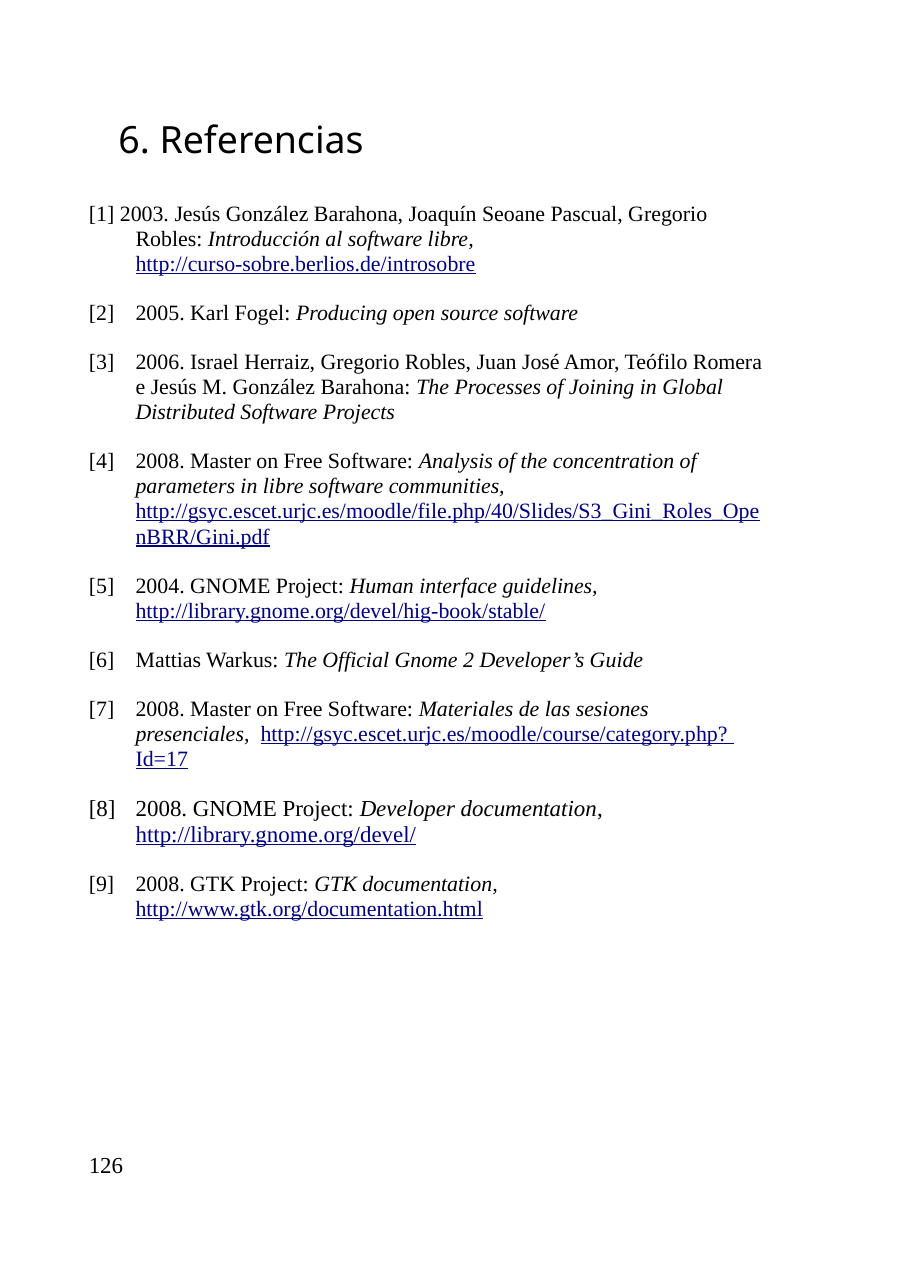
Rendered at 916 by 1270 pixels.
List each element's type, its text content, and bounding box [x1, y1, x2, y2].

text [3] 2006. Israel Herraiz, Gregorio Robles, Juan José Amor, Teófilo Romera e Jesús M. González Barahona: The Processes of Joining in Global Distributed Software Projects [88, 349, 768, 424]
text [7] 2008. Master on Free Software: Materiales de las sesiones presenciales, http://gsyc.escet.urjc.es/moodle/course/category.php? Id=17 [88, 696, 768, 771]
text [5] 2004. GNOME Project: Human interface guidelines, http://library.gnome.org/devel/hig-book/stable/ [88, 573, 768, 623]
text [6] Mattias Warkus: The Official Gnome 2 Developer’s Guide [88, 647, 768, 672]
text [8] 2008. GNOME Project: Developer documentation, http://library.gnome.org/devel/ [88, 795, 768, 847]
text [9] 2008. GTK Project: GTK documentation, http://www.gtk.org/documentation.html [88, 871, 768, 922]
text [4] 2008. Master on Free Software: Analysis of the concentration of parameters in libre software communities, http://gsyc.escet.urjc.es/moodle/file.php/40/Slides/S3_Gini_Roles_OpenBRR/Gini.pdf [88, 448, 768, 549]
text [2] 2005. Karl Fogel: Producing open source software [88, 300, 768, 325]
subtitle 6. Referencias [118, 113, 768, 164]
text [1] 2003. Jesús González Barahona, Joaquín Seoane Pascual, Gregorio Robles: Introducción al software libre, http://curso-sobre.berlios.de/introsobre [88, 201, 768, 276]
